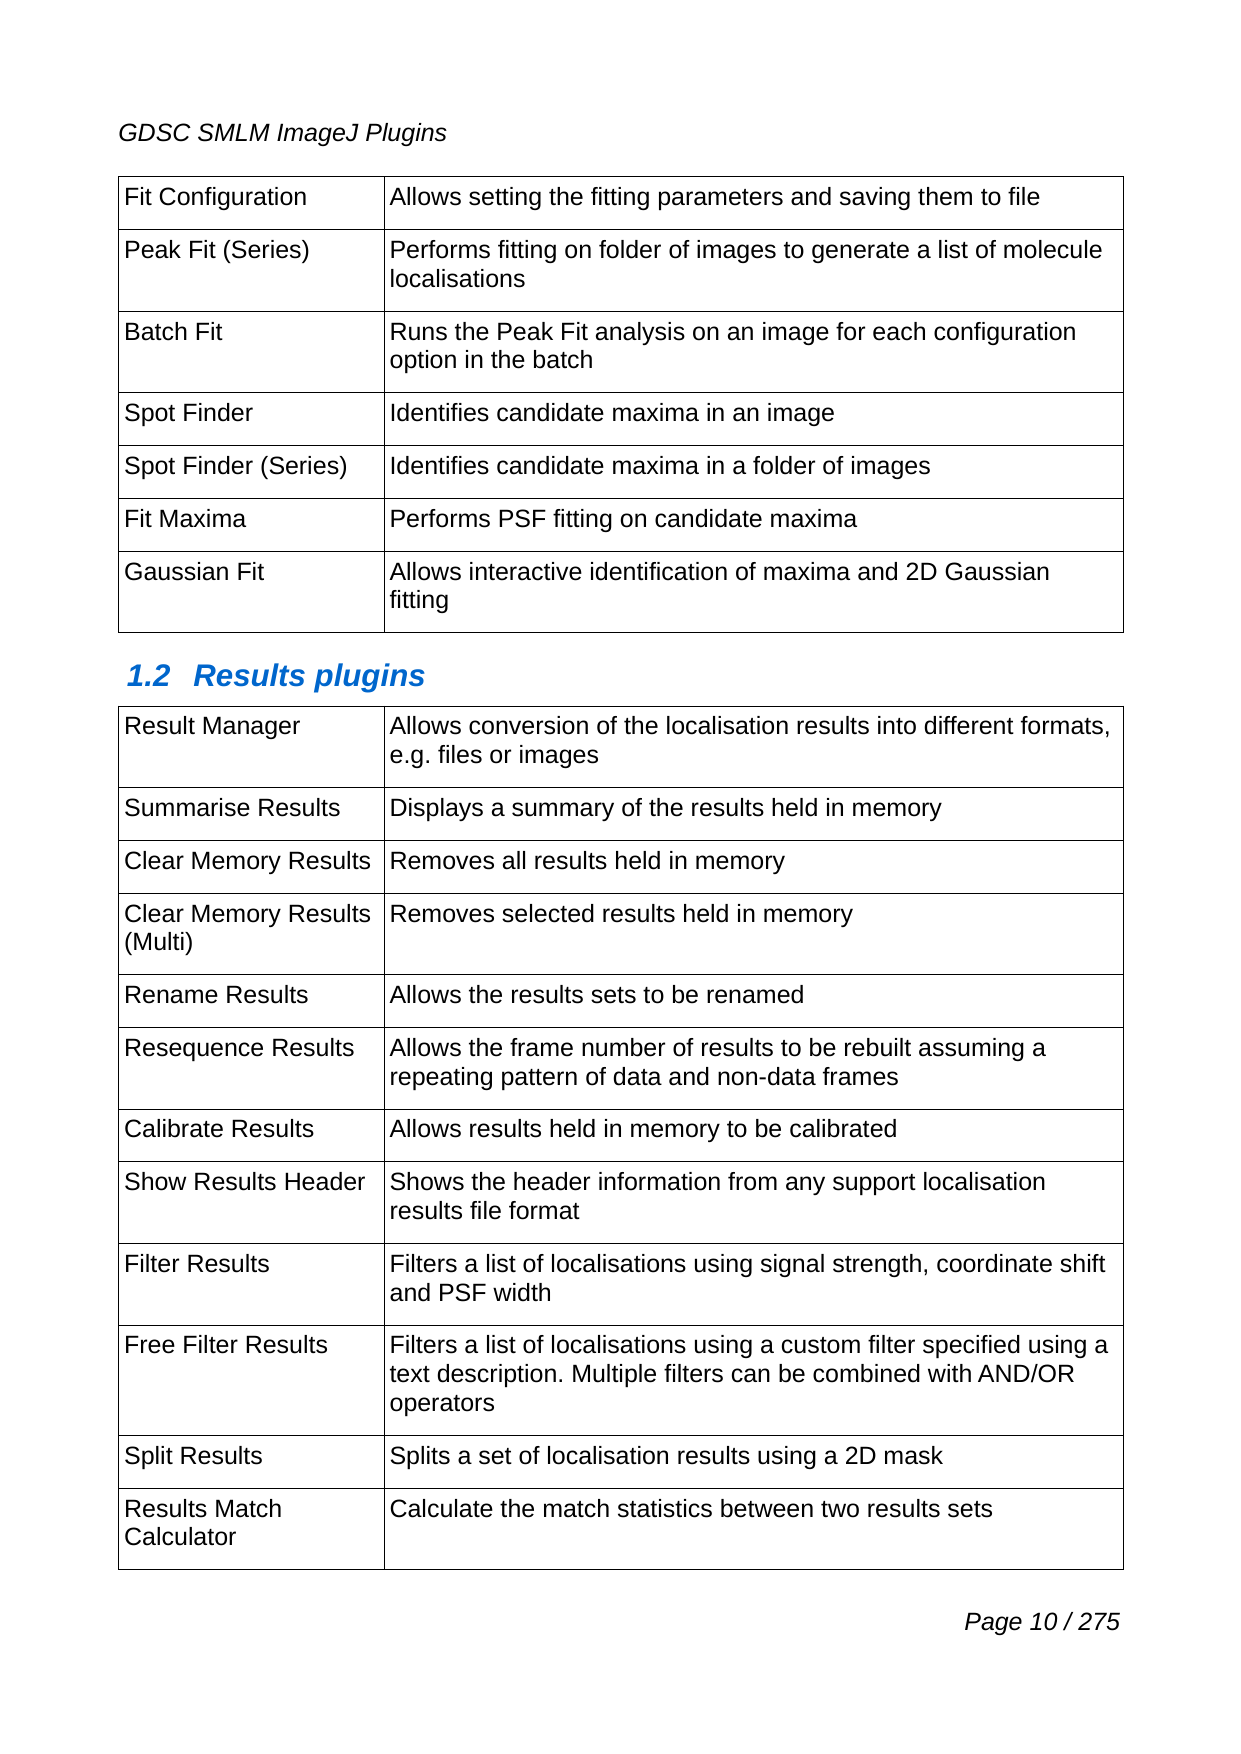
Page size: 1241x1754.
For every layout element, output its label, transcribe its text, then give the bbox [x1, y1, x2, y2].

subtitle Results plugins [118, 657, 1122, 693]
table_cell Removes selected results held in memory [385, 894, 1123, 974]
table_cell Clear Memory Results [119, 841, 384, 893]
table_cell Identifies candidate maxima in a folder of images [385, 446, 1123, 498]
table_cell Peak Fit (Series) [119, 230, 384, 311]
table_header Allows conversion of the localisation results into different formats, e.g. files or images [385, 707, 1123, 787]
table_cell Filters a list of localisations using signal strength, coordinate shift and PSF width [385, 1244, 1123, 1324]
table_cell Allows setting the fitting parameters and saving them to file [385, 177, 1123, 229]
table_cell Shows the header information from any support localisation results file format [385, 1162, 1123, 1243]
table_cell Calibrate Results [119, 1110, 384, 1161]
table_cell Rename Results [119, 975, 384, 1027]
table_cell Allows interactive identification of maxima and 2D Gaussian fitting [385, 552, 1123, 632]
table_cell Clear Memory Results (Multi) [119, 894, 384, 974]
table_cell Runs the Peak Fit analysis on an image for each configuration option in the batch [385, 312, 1123, 392]
table_cell Spot Finder (Series) [119, 446, 384, 498]
table_cell Allows the results sets to be renamed [385, 975, 1123, 1027]
table_cell Identifies candidate maxima in an image [385, 393, 1123, 445]
table_header Result Manager [119, 707, 384, 787]
table_cell Show Results Header [119, 1162, 384, 1243]
table_cell Fit Maxima [119, 499, 384, 551]
table_cell Split Results [119, 1436, 384, 1488]
table_cell Allows results held in memory to be calibrated [385, 1110, 1123, 1161]
table_cell Resequence Results [119, 1028, 384, 1109]
table_cell Gaussian Fit [119, 552, 384, 632]
table_cell Removes all results held in memory [385, 841, 1123, 893]
table_cell Filters a list of localisations using a custom filter specified using a text description. Multiple filters can be combined with AND/OR operators [385, 1326, 1123, 1435]
table_cell Performs fitting on folder of images to generate a list of molecule localisations [385, 230, 1123, 311]
table_cell Allows the frame number of results to be rebuilt assuming a repeating pattern of data and non-data frames [385, 1028, 1123, 1109]
table_cell Spot Finder [119, 393, 384, 445]
table_cell Performs PSF fitting on candidate maxima [385, 499, 1123, 551]
table_cell Summarise Results [119, 788, 384, 840]
table_cell Splits a set of localisation results using a 2D mask [385, 1436, 1123, 1488]
table_cell Calculate the match statistics between two results sets [385, 1489, 1123, 1569]
table_cell Displays a summary of the results held in memory [385, 788, 1123, 840]
table_cell Free Filter Results [119, 1326, 384, 1435]
table_cell Fit Configuration [119, 177, 384, 229]
table_cell Batch Fit [119, 312, 384, 392]
table_cell Filter Results [119, 1244, 384, 1324]
table_cell Results Match Calculator [119, 1489, 384, 1569]
